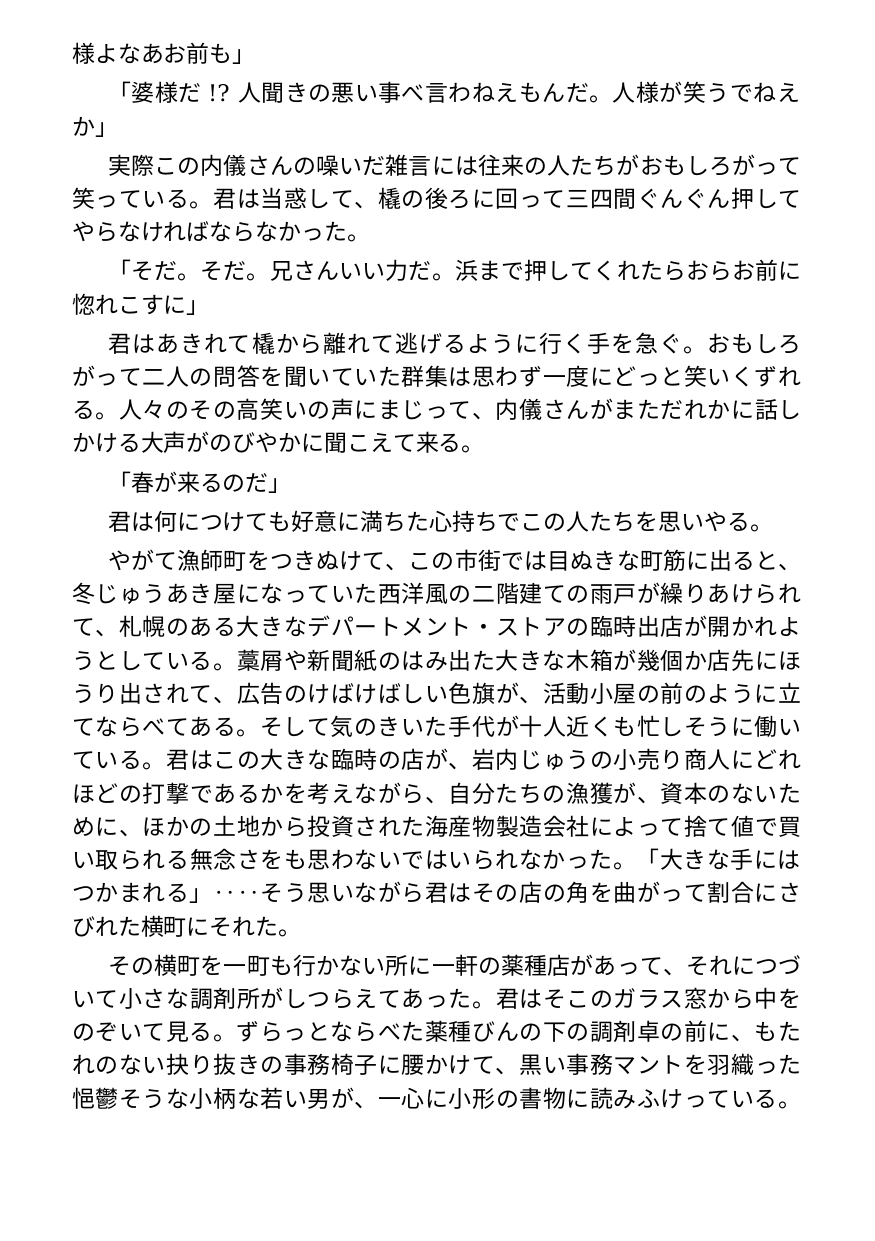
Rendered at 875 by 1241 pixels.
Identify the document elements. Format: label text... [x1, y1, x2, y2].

text その横町を一町も行かない所に一軒の薬種店があって、それにつづいて小さな調剤所がしつらえてあった。君はそこのガラス窓から中をのぞいて見る。ずらっとならべた薬種びんの下の調剤卓の前に、もたれのない抉り抜きの事務椅子に腰かけて、黒い事務マントを羽織った悒鬱そうな小柄な若い男が、一心に小形の書物に読みふけっている。 [72, 947, 802, 1114]
text 「春が来るのだ」 [72, 464, 802, 498]
text 「そだ。そだ。兄さんいい力だ。浜まで押してくれたらおらお前に惚れこすに」 [72, 253, 802, 320]
text 実際この内儀さんの噪いだ雑言には往来の人たちがおもしろがって笑っている。君は当惑して、橇の後ろに回って三四間ぐんぐん押してやらなければならなかった。 [72, 148, 802, 247]
text 君はあきれて橇から離れて逃げるように行く手を急ぐ。おもしろがって二人の問答を聞いていた群集は思わず一度にどっと笑いくずれる。人々のその高笑いの声にまじって、内儀さんがまただれかに話しかける大声がのびやかに聞こえて来る。 [72, 326, 802, 458]
text 様よなあお前も」 [72, 36, 802, 69]
text 「婆様だ !? 人聞きの悪い事べ言わねえもんだ。人様が笑うでねえか」 [72, 75, 802, 142]
text 君は何につけても好意に満ちた心持ちでこの人たちを思いやる。 [72, 504, 802, 537]
text やがて漁師町をつきぬけて、この市街では目ぬきな町筋に出ると、冬じゅうあき屋になっていた西洋風の二階建ての雨戸が繰りあけられて、札幌のある大きなデパートメント・ストアの臨時出店が開かれようとしている。藁屑や新聞紙のはみ出た大きな木箱が幾個か店先にほうり出されて、広告のけばけばしい色旗が、活動小屋の前のように立てならべてある。そして気のきいた手代が十人近くも忙しそうに働いている。君はこの大きな臨時の店が、岩内じゅうの小売り商人にどれほどの打撃であるかを考えながら、自分たちの漁獲が、資本のないために、ほかの土地から投資された海産物製造会社によって捨て値で買い取られる無念さをも思わないではいられなかった。「大きな手にはつかまれる」‥‥そう思いながら君はその店の角を曲がって割合にさびれた横町にそれた。 [72, 543, 802, 942]
